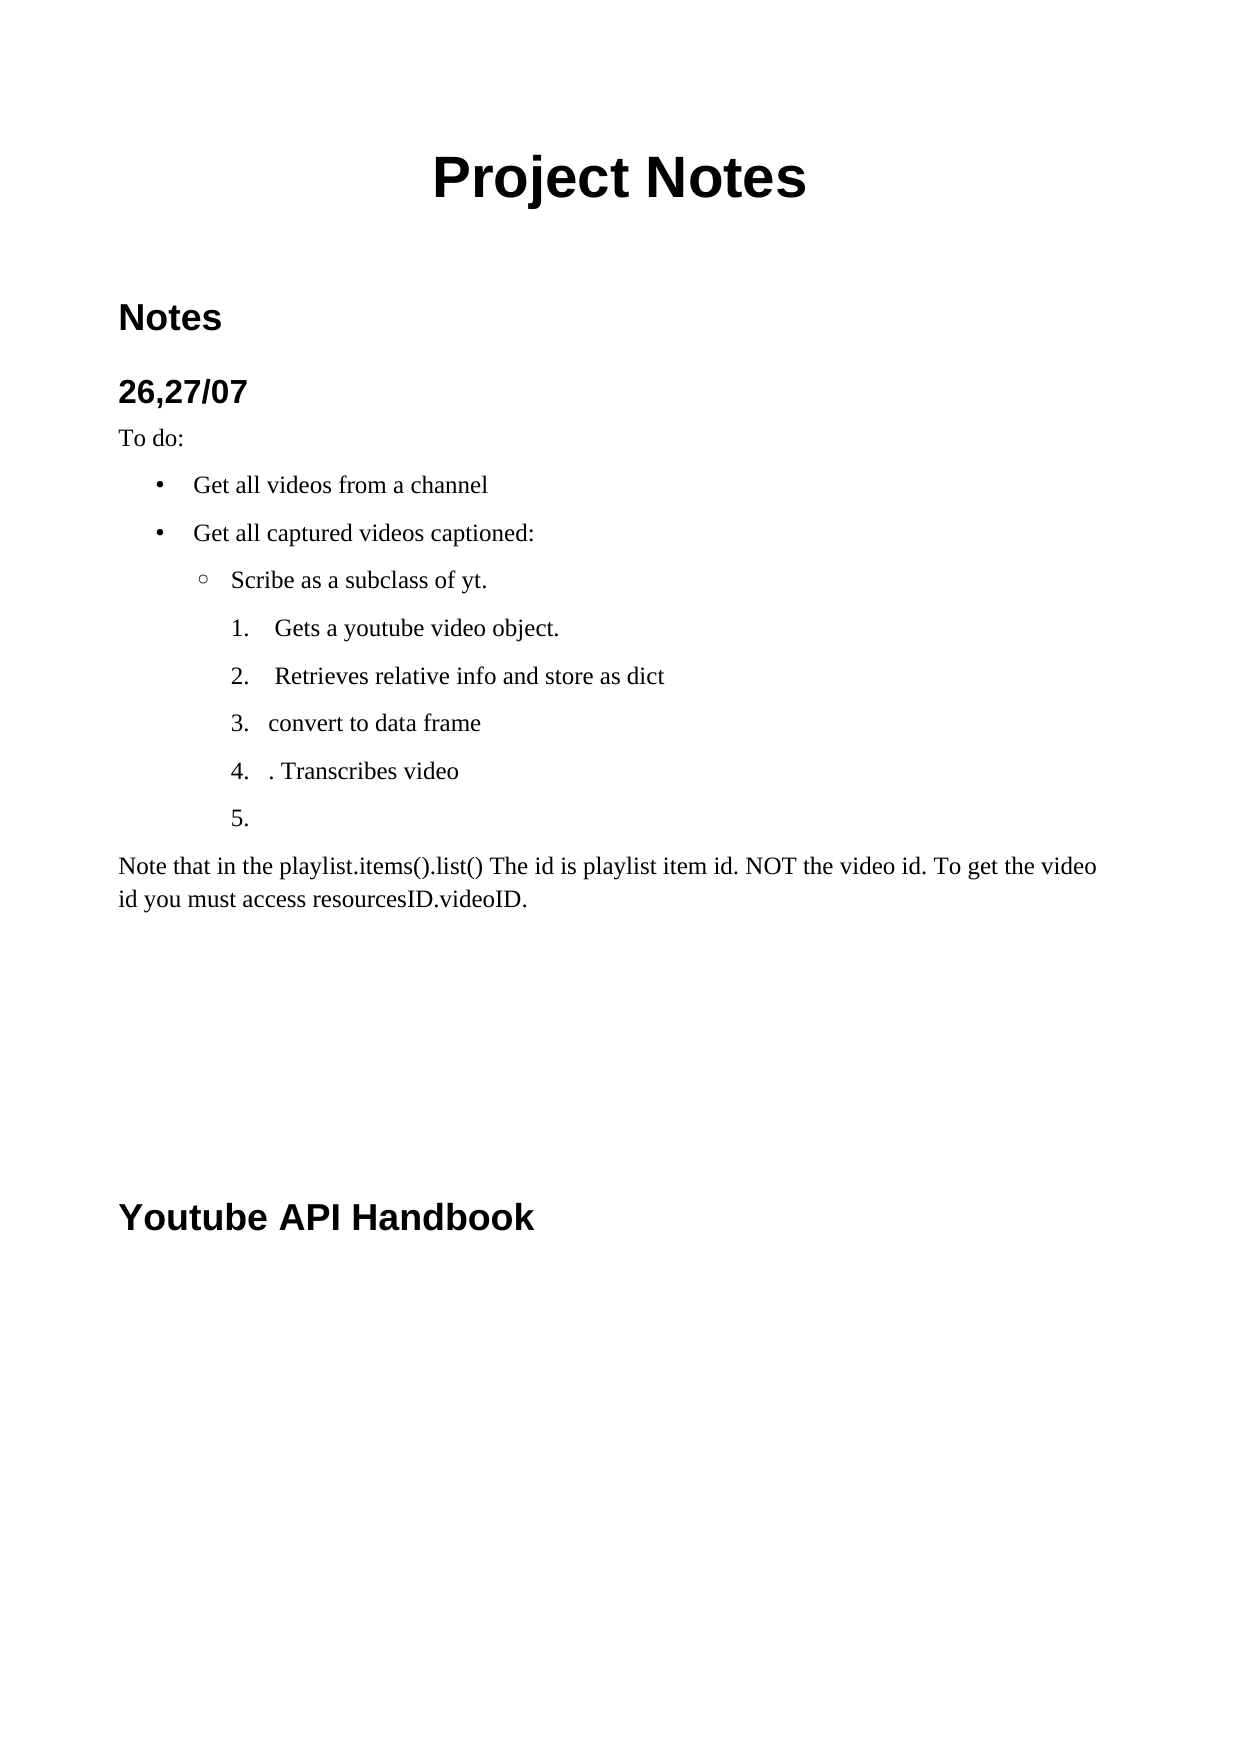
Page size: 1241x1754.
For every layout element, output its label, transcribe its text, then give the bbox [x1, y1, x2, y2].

list Get all captured videos captioned:✅ [156, 518, 1122, 547]
list convert to data frame✅ [231, 708, 1122, 737]
subtitle Youtube API Handbook [118, 1195, 1122, 1238]
list Get all videos from a channel ✅ [156, 470, 1122, 499]
subtitle 26,27/07 [118, 372, 1122, 410]
list Scribe as a subclass of yt.✅ [193, 566, 1122, 594]
subtitle Notes [118, 295, 1122, 338]
list Retrieves relative info and store as dict ✅ [231, 661, 1122, 689]
text To do: [118, 423, 1122, 451]
text Note that in the playlist.items().list() The id is playlist item id. NOT the video id. To get the video id you must access resourcesID.videoID. [118, 851, 1122, 913]
list Gets a youtube video object.✅ [231, 613, 1122, 642]
list . Transcribes video [231, 756, 1122, 785]
title Project Notes [118, 143, 1122, 210]
